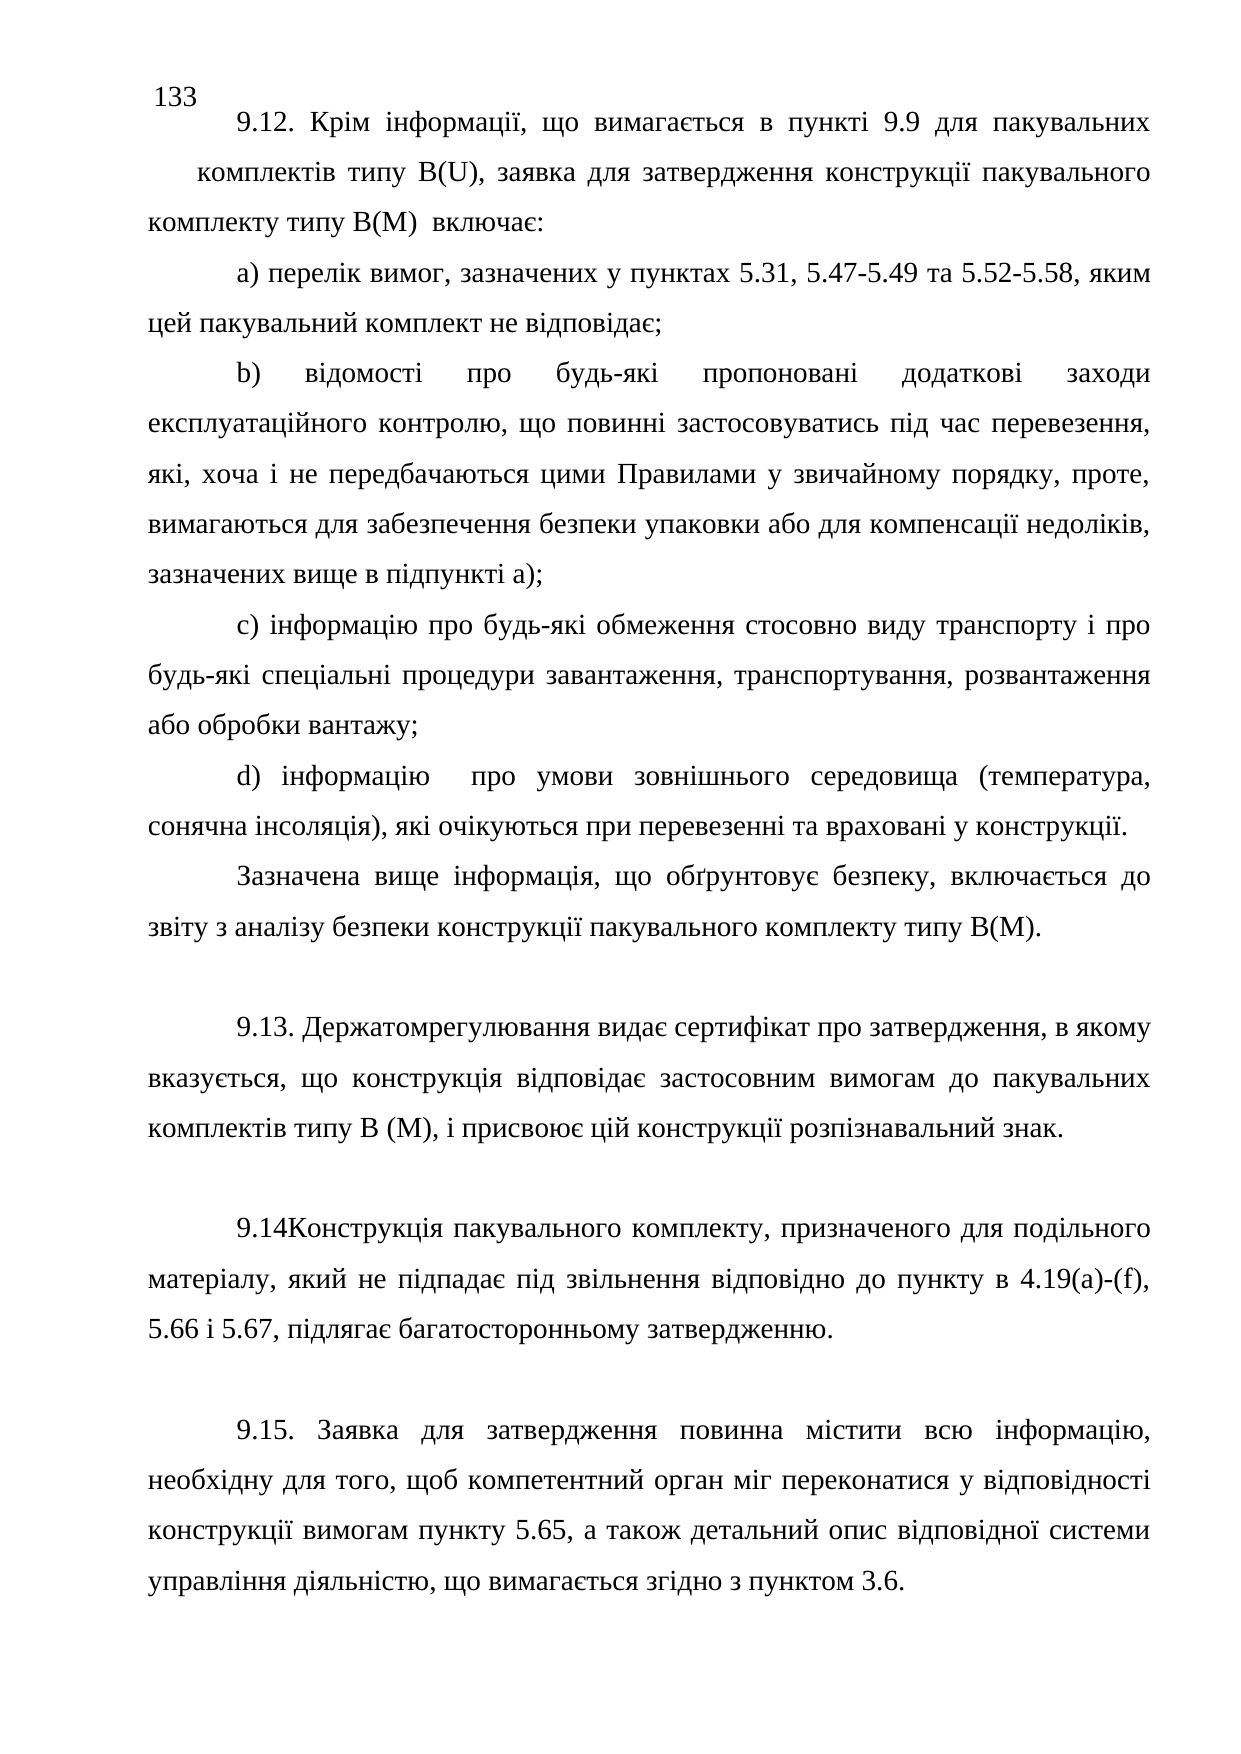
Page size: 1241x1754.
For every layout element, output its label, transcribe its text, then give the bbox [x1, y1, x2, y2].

text с) інформацію про будь-які обмеження стосовно виду транспорту і про будь-які спеціальні процедури завантаження, транспортування, розвантаження або обробки вантажу; [148, 607, 1152, 741]
text Зазначена вище інформація, що обґрунтовує безпеку, включається до звіту з аналізу безпеки конструкції пакувального комплекту типу В(М). [148, 858, 1152, 942]
text b) відомості про будь-які пропоновані додаткові заходи експлуатаційного контролю, що повинні застосовуватись під час перевезення, які, хоча і не передбачаються цими Правилами у звичайному порядку, проте, вимагаються для забезпечення безпеки упаковки або для компенсації недоліків, зазначених вище в підпункті а); [148, 355, 1152, 590]
text а) перелік вимог, зазначених у пунктах 5.31, 5.47-5.49 та 5.52-5.58, яким цей пакувальний комплект не відповідає; [148, 255, 1152, 338]
text 9.13. Держатомрегулювання видає сертифікат про затвердження, в якому вказується, що конструкція відповідає застосовним вимогам до пакувальних комплектів типу В (М), і присвоює цій конструкції розпізнавальний знак. [148, 1009, 1152, 1143]
text d) інформацію про умови зовнішнього середовища (температура, сонячна інсоляція), які очікуються при перевезенні та враховані у конструкції. [148, 758, 1152, 842]
text 9.15. Заявка для затвердження повинна містити всю інформацію, необхідну для того, щоб компетентний орган міг переконатися у відповідності конструкції вимогам пункту 5.65, а також детальний опис відповідної системи управління діяльністю, що вимагається згідно з пунктом 3.6. [148, 1412, 1152, 1596]
text 9.14Конструкція пакувального комплекту, призначеного для подільного матеріалу, який не підпадає під звільнення відповідно до пункту в 4.19(a)-(f), 5.66 і 5.67, підлягає багатосторонньому затвердженню. [148, 1211, 1152, 1345]
text 9.12. Крім інформації, що вимагається в пункті 9.9 для пакувальних комплектів типу B(U), заявка для затвердження конструкції пакувального комплекту типу В(М) включає: [148, 104, 1152, 238]
